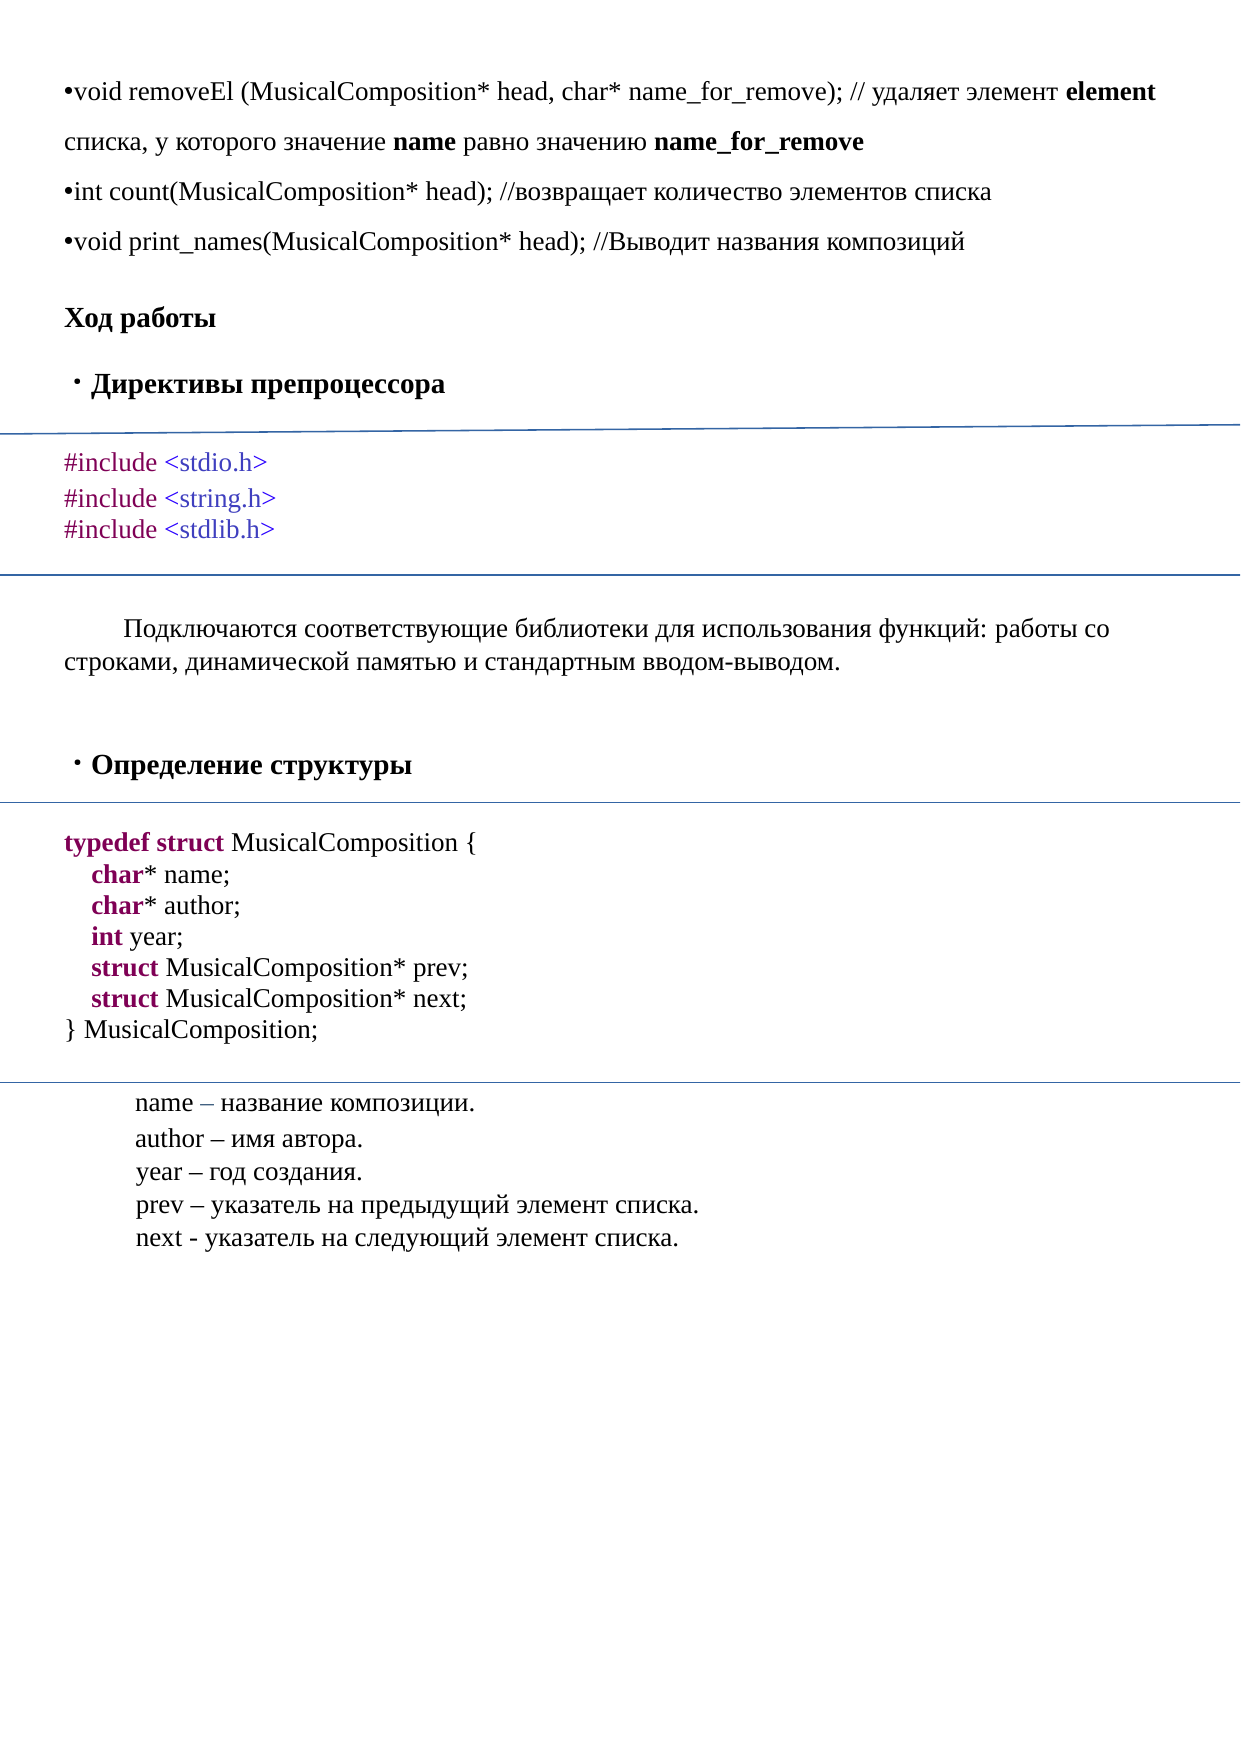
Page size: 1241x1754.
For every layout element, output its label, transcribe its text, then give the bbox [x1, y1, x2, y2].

text char* author; [64, 889, 1173, 920]
subtitle · Определение структуры [64, 739, 1173, 784]
text struct MusicalComposition* next; [64, 982, 1173, 1013]
subtitle · Директивы препроцессора [64, 358, 1173, 404]
text typedef struct MusicalComposition { [64, 827, 1173, 858]
text struct MusicalComposition* prev; [64, 951, 1173, 982]
text name – название композиции. [64, 1086, 1155, 1117]
text #include <string.h> [64, 482, 1173, 513]
text author – имя автора. year – год создания. prev – указатель на предыдущий элемент списка. next - указатель на следующий элемент списка. [64, 1122, 1155, 1252]
text #include <stdio.h> [64, 446, 1155, 477]
list void print_names(MusicalComposition* head); //Выводит названия композиций [64, 225, 1173, 256]
text #include <stdlib.h> [64, 513, 1173, 544]
text int year; [64, 920, 1173, 951]
text } MusicalComposition; [64, 1013, 1155, 1044]
text char* name; [64, 858, 1173, 889]
subtitle Ход работы [64, 300, 1173, 333]
list int count(MusicalComposition* head); //возвращает количество элементов списка [64, 175, 1173, 206]
list void removeEl (MusicalComposition* head, char* name_for_remove); // удаляет элемент element списка, у которого значение name равно значению name_for_remove [64, 75, 1173, 156]
text Подключаются соответствующие библиотеки для использования функций: работы со строками, динамической памятью и стандартным вводом-выводом. [64, 612, 1155, 676]
